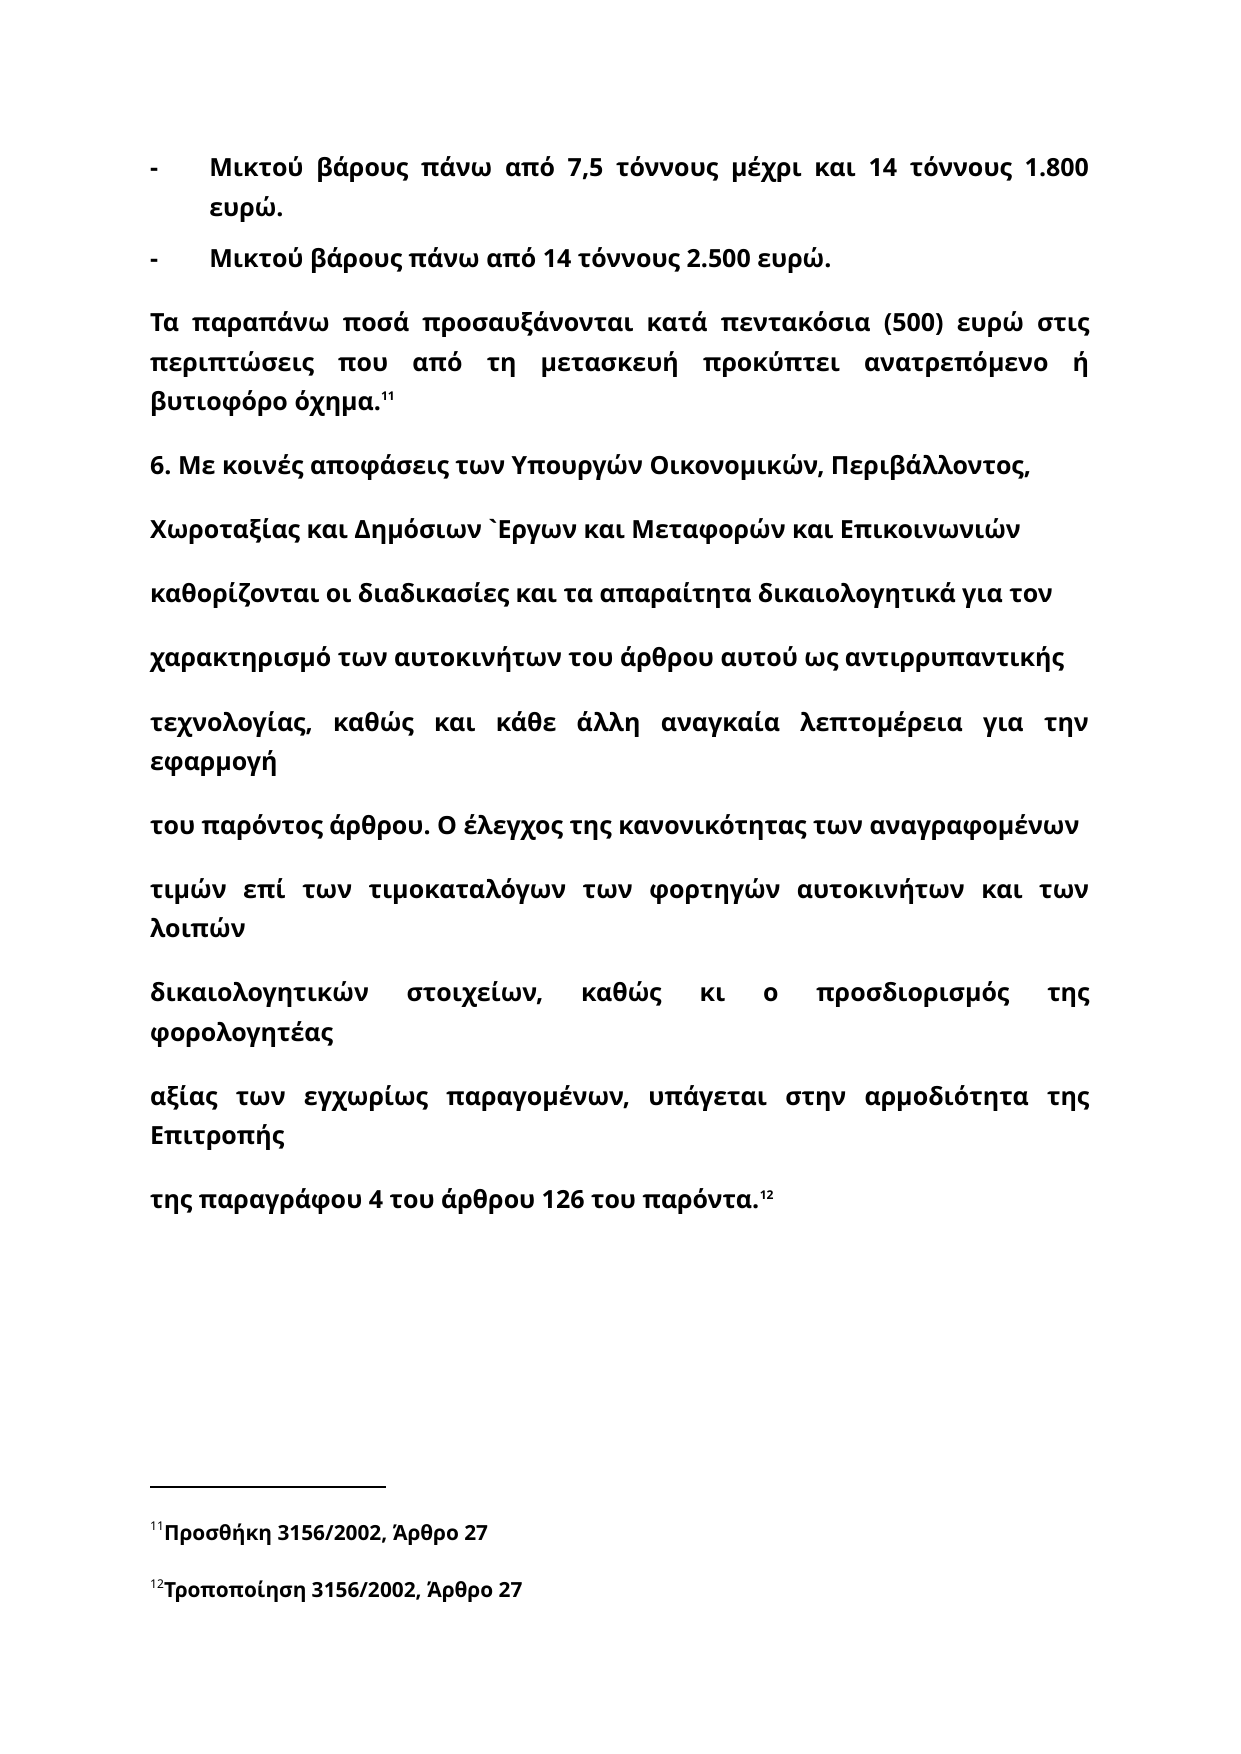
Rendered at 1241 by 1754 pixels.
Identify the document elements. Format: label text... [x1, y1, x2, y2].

text Προσθήκη 3156/2002, Άρθρο 27 [150, 1518, 1090, 1546]
text 6. Με κοινές αποφάσεις των Υπουργών Οικονομικών, Περιβάλλοντος, [150, 447, 1090, 482]
text Τροποποίηση 3156/2002, Άρθρο 27 [150, 1576, 1090, 1604]
list - Μικτού βάρους πάνω από 14 τόννους 2.500 ευρώ. [150, 241, 1090, 275]
text Χωροταξίας και Δημόσιων `Εργων και Μεταφορών και Επικοινωνιών [150, 512, 1090, 546]
text τεχνολογίας, καθώς και κάθε άλλη αναγκαία λεπτομέρεια για την εφαρμογή [150, 704, 1090, 777]
text της παραγράφου 4 του άρθρου 126 του παρόντα. [150, 1182, 1090, 1216]
text του παρόντος άρθρου. Ο έλεγχος της κανονικότητας των αναγραφομένων [150, 807, 1090, 842]
text δικαιολογητικών στοιχείων, καθώς κι ο προσδιορισμός της φορολογητέας [150, 975, 1090, 1048]
text καθορίζονται οι διαδικασίες και τα απαραίτητα δικαιολογητικά για τον [150, 576, 1090, 610]
text Τα παραπάνω ποσά προσαυξάνονται κατά πεντακόσια (500) ευρώ στις περιπτώσεις που από τη μετασκευή προκύπτει ανατρεπόμενο ή βυτιοφόρο όχημα. [150, 305, 1090, 417]
text αξίας των εγχωρίως παραγομένων, υπάγεται στην αρμοδιότητα της Επιτροπής [150, 1078, 1090, 1152]
text τιμών επί των τιμοκαταλόγων των φορτηγών αυτοκινήτων και των λοιπών [150, 872, 1090, 945]
list - Μικτού βάρους πάνω από 7,5 τόννους μέχρι και 14 τόννους 1.800 ευρώ. [150, 150, 1090, 223]
text χαρακτηρισμό των αυτοκινήτων του άρθρου αυτού ως αντιρρυπαντικής [150, 640, 1090, 674]
